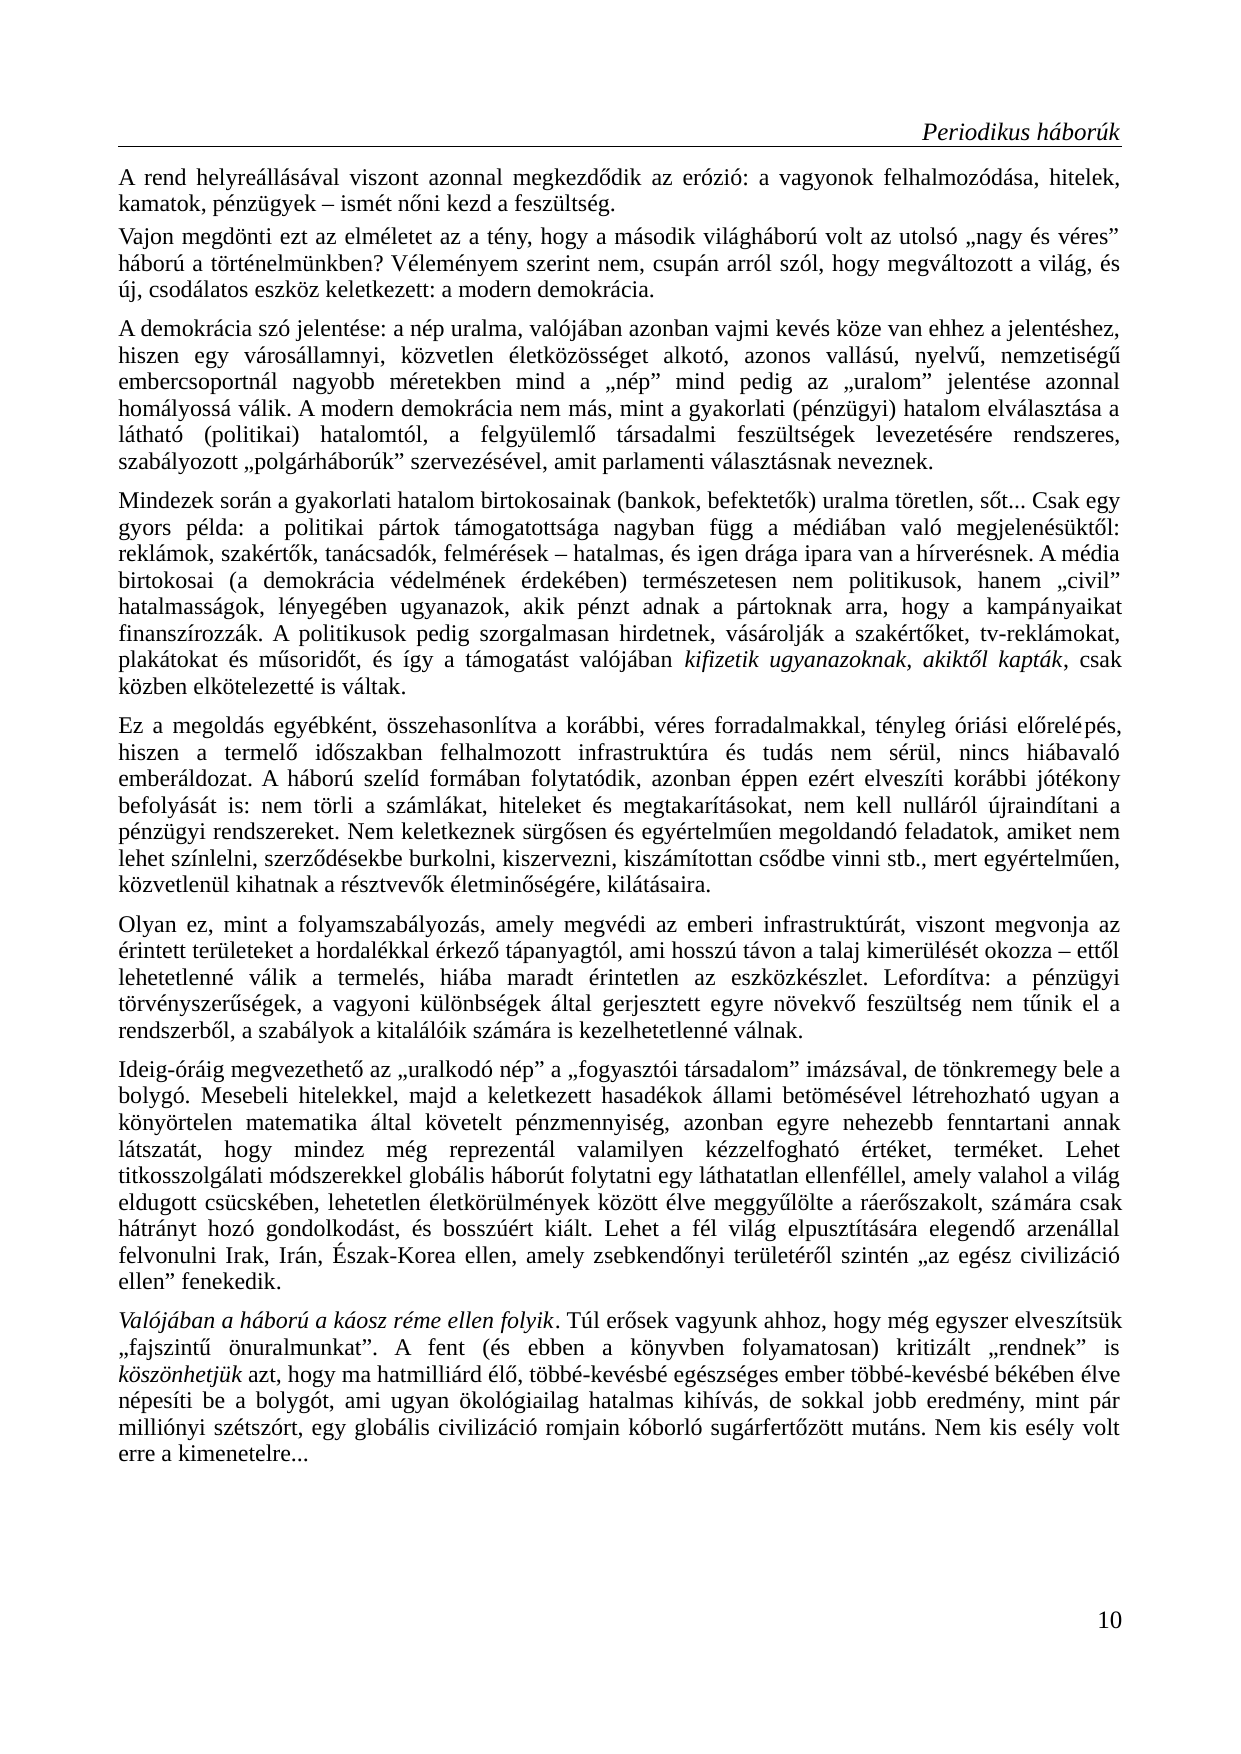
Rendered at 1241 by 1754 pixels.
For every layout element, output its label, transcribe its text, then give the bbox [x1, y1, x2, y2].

text Olyan ez, mint a folyamszabályozás, amely megvédi az emberi infrastruktúrát, viszont megvonja az érintett területeket a hordalékkal érkező tápanyagtól, ami hosszú távon a talaj kimerülését okozza – ettől lehetetlenné válik a termelés, hiába maradt érintetlen az eszközkészlet. Lefordítva: a pénzügyi törvényszerűségek, a vagyoni különbségek által gerjesztett egyre növekvő feszültség nem tűnik el a rendszerből, a szabályok a kitalálóik számára is kezelhetetlenné válnak. [118, 911, 1122, 1043]
text A demokrácia szó jelentése: a nép uralma, valójában azonban vajmi kevés köze van ehhez a jelentéshez, hiszen egy városállamnyi, közvetlen életközösséget alkotó, azonos vallású, nyelvű, nemzetiségű embercsoportnál nagyobb méretekben mind a „nép” mind pedig az „uralom” jelentése azonnal homályossá válik. A modern demokrácia nem más, mint a gyakorlati (pénzügyi) hatalom elválasztása a látható (politikai) hatalomtól, a felgyülemlő társadalmi feszültségek levezetésére rendszeres, szabályozott „polgárháborúk” szervezésével, amit parlamenti választásnak neveznek. [118, 315, 1122, 475]
text Ideig-óráig megvezethető az „uralkodó nép” a „fogyasztói társadalom” imázsával, de tönkremegy bele a bolygó. Mesebeli hitelekkel, majd a keletkezett hasadékok állami betömésével létrehozható ugyan a könyörtelen matematika által követelt pénzmennyiség, azonban egyre nehezebb fenntartani annak látszatát, hogy mindez még reprezentál valamilyen kézzelfogható értéket, terméket. Lehet titkosszolgálati módszerekkel globális háborút folytatni egy láthatatlan ellenféllel, amely valahol a világ eldugott csücskében, lehetetlen életkörülmények között élve meggyűlölte a ráerőszakolt, szá­mára csak hátrányt hozó gondolkodást, és bosszúért kiált. Lehet a fél világ elpusztítására elegendő arzenállal felvonulni Irak, Irán, Észak-Korea ellen, amely zsebkendőnyi területéről szintén „az egész civilizáció ellen” fenekedik. [118, 1056, 1122, 1295]
text Ez a megoldás egyébként, összehasonlítva a korábbi, véres forradalmakkal, tényleg óriási előrelé­pés, hiszen a termelő időszakban felhalmozott infrastruktúra és tudás nem sérül, nincs hiábavaló emberáldozat. A háború szelíd formában folytatódik, azonban éppen ezért elveszíti korábbi jótékony befolyását is: nem törli a számlákat, hiteleket és megtakarításokat, nem kell nulláról újraindítani a pénzügyi rendszereket. Nem keletkeznek sürgősen és egyértelműen megoldandó feladatok, amiket nem lehet színlelni, szerződésekbe burkolni, kiszervezni, kiszámítottan csődbe vinni stb., mert egyértelműen, közvetlenül kihatnak a résztvevők életminőségére, kilátásaira. [118, 712, 1122, 898]
text Valójában a háború a káosz réme ellen folyik. Túl erősek vagyunk ahhoz, hogy még egyszer elve­szítsük „fajszintű önuralmunkat”. A fent (és ebben a könyvben folyamatosan) kritizált „rendnek” is köszönhetjük azt, hogy ma hatmilliárd élő, többé-kevésbé egészséges ember többé-kevésbé békében élve népesíti be a bolygót, ami ugyan ökológiailag hatalmas kihívás, de sokkal jobb eredmény, mint pár milliónyi szétszórt, egy globális civilizáció romjain kóborló sugárfertőzött mutáns. Nem kis esély volt erre a kimenetelre... [118, 1308, 1122, 1467]
text Mindezek során a gyakorlati hatalom birtokosainak (bankok, befektetők) uralma töretlen, sőt... Csak egy gyors példa: a politikai pártok támogatottsága nagyban függ a médiában való megjelenésüktől: reklámok, szakértők, tanácsadók, felmérések – hatalmas, és igen drága ipara van a hírverésnek. A média birtokosai (a demokrácia védelmének érdekében) természetesen nem politikusok, hanem „civil” hatalmasságok, lényegében ugyanazok, akik pénzt adnak a pártoknak arra, hogy a kampá­nyaikat finanszírozzák. A politikusok pedig szorgalmasan hirdetnek, vásárolják a szakértőket, tv-reklámokat, plakátokat és műsoridőt, és így a támogatást valójában kifizetik ugyanazoknak, akiktől kapták, csak közben elkötelezetté is váltak. [118, 487, 1122, 700]
text Vajon megdönti ezt az elméletet az a tény, hogy a második világháború volt az utolsó „nagy és véres” háború a történelmünkben? Véleményem szerint nem, csupán arról szól, hogy megváltozott a világ, és új, csodálatos eszköz keletkezett: a modern demokrácia. [118, 223, 1122, 303]
text A rend helyreállásával viszont azonnal megkezdődik az erózió: a vagyonok felhalmozódása, hitelek, kamatok, pénzügyek – ismét nőni kezd a feszültség. [118, 164, 1122, 217]
